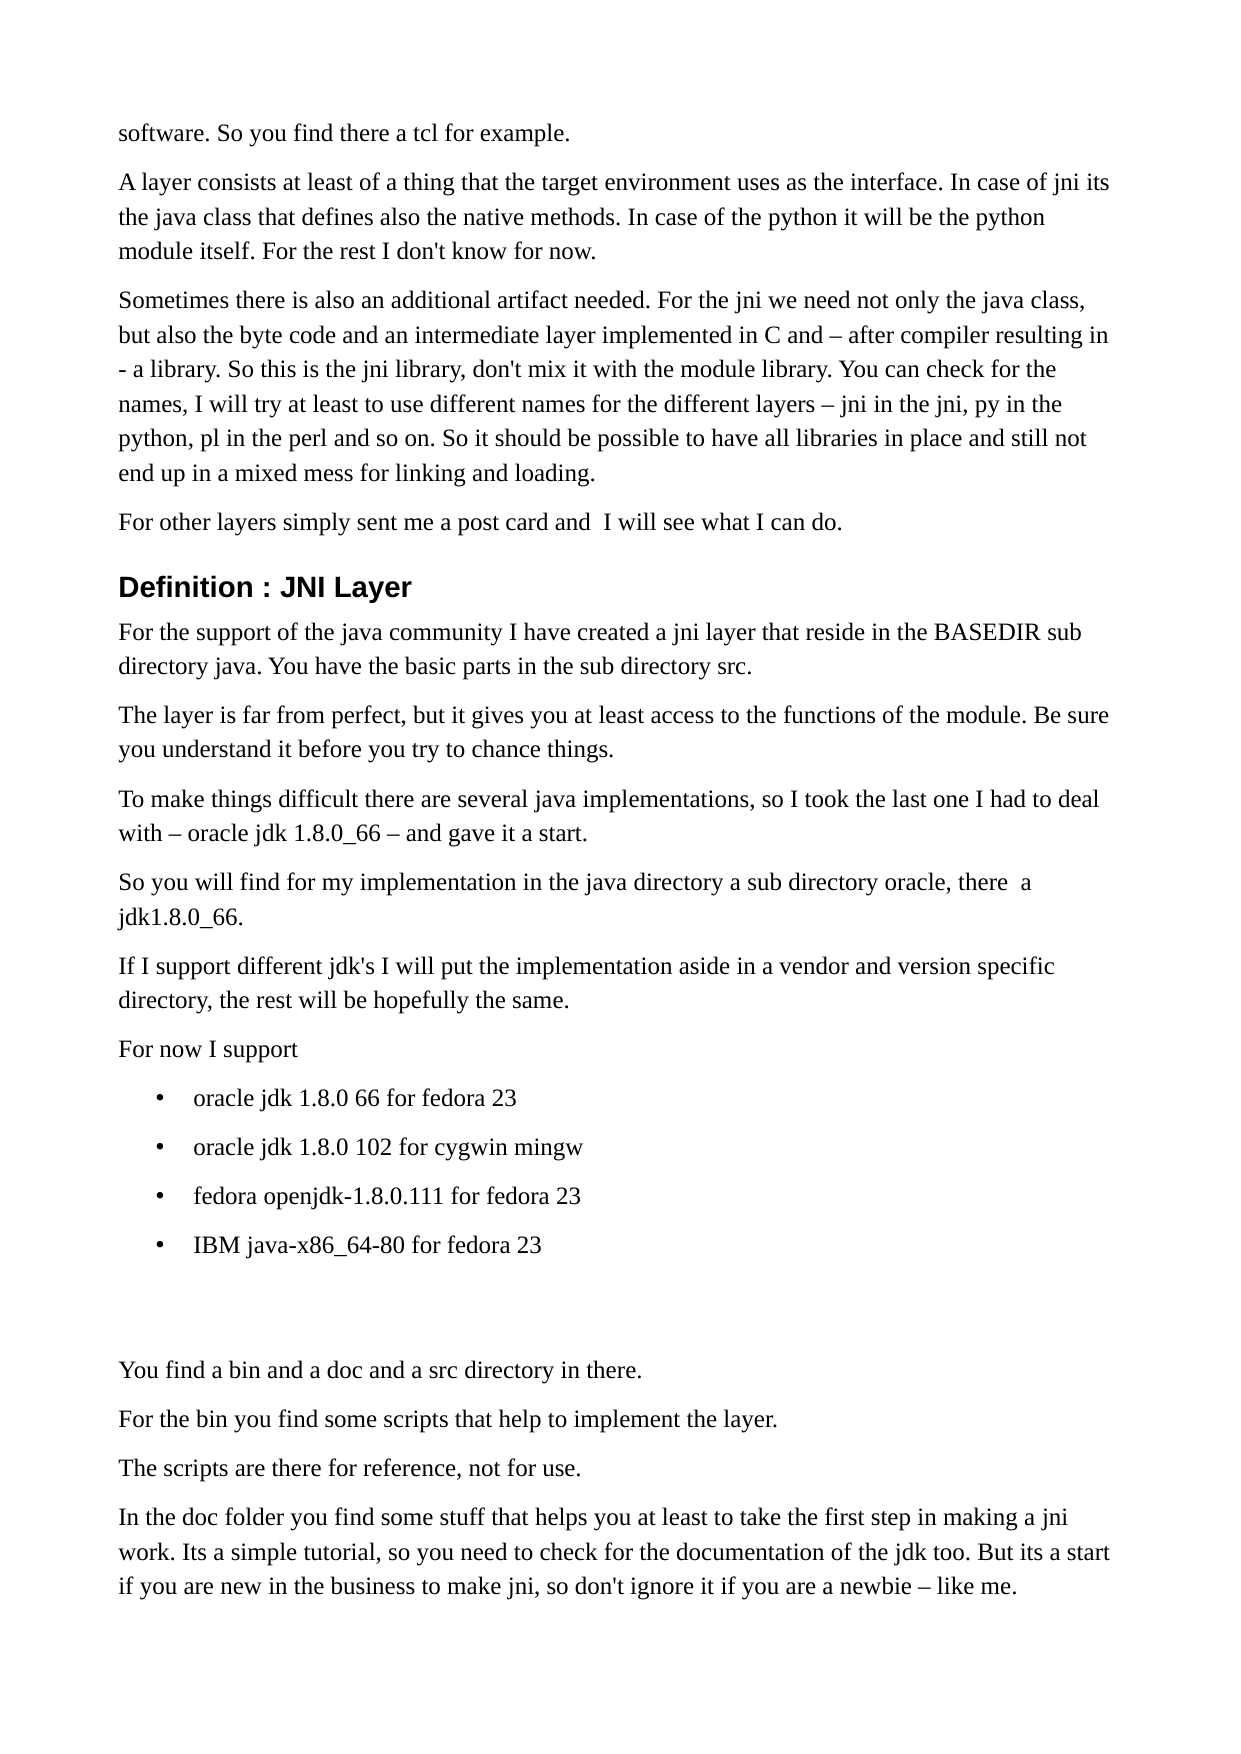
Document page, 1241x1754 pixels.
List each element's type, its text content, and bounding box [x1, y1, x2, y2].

text For now I support [118, 1034, 1122, 1063]
text The layer is far from perfect, but it gives you at least access to the functions of the module. Be sure you understand it before you try to chance things. [118, 700, 1122, 763]
text The scripts are there for reference, not for use. [118, 1453, 1122, 1482]
subtitle Definition : JNI Layer [118, 570, 1122, 604]
list fedora openjdk-1.8.0.111 for fedora 23 [156, 1181, 1122, 1210]
text So you will find for my implementation in the java directory a sub directory oracle, there a jdk1.8.0_66. [118, 867, 1122, 930]
text For other layers simply sent me a post card and I will see what I can do. [118, 507, 1122, 535]
text A layer consists at least of a thing that the target environment uses as the interface. In case of jni its the java class that defines also the native methods. In case of the python it will be the python module itself. For the rest I don't know for now. [118, 167, 1122, 265]
text For the bin you find some scripts that help to implement the layer. [118, 1404, 1122, 1433]
text In the doc folder you find some stuff that helps you at least to take the first step in making a jni work. Its a simple tutorial, so you need to check for the documentation of the jdk too. But its a start if you are new in the business to make jni, so don't ignore it if you are a newbie – like me. [118, 1502, 1122, 1600]
list IBM java-x86_64-80 for fedora 23 [156, 1231, 1122, 1334]
list oracle jdk 1.8.0 102 for cygwin mingw [156, 1132, 1122, 1161]
text Sometimes there is also an additional artifact needed. For the jni we need not only the java class, but also the byte code and an intermediate layer implemented in C and – after compiler resulting in - a library. So this is the jni library, don't mix it with the module library. You can check for the names, I will try at least to use different names for the different layers – jni in the jni, py in the python, pl in the perl and so on. So it should be possible to have all libraries in place and still not end up in a mixed mess for linking and loading. [118, 285, 1122, 486]
list oracle jdk 1.8.0 66 for fedora 23 [156, 1083, 1122, 1112]
text To make things difficult there are several java implementations, so I took the last one I had to deal with – oracle jdk 1.8.0_66 – and gave it a start. [118, 784, 1122, 847]
text For the support of the java community I have created a jni layer that reside in the BASEDIR sub directory java. You have the basic parts in the sub directory src. [118, 617, 1122, 680]
text software. So you find there a tcl for example. [118, 118, 1122, 147]
text If I support different jdk's I will put the implementation aside in a vendor and version specific directory, the rest will be hopefully the same. [118, 951, 1122, 1014]
text You find a bin and a doc and a src directory in there. [118, 1355, 1122, 1384]
